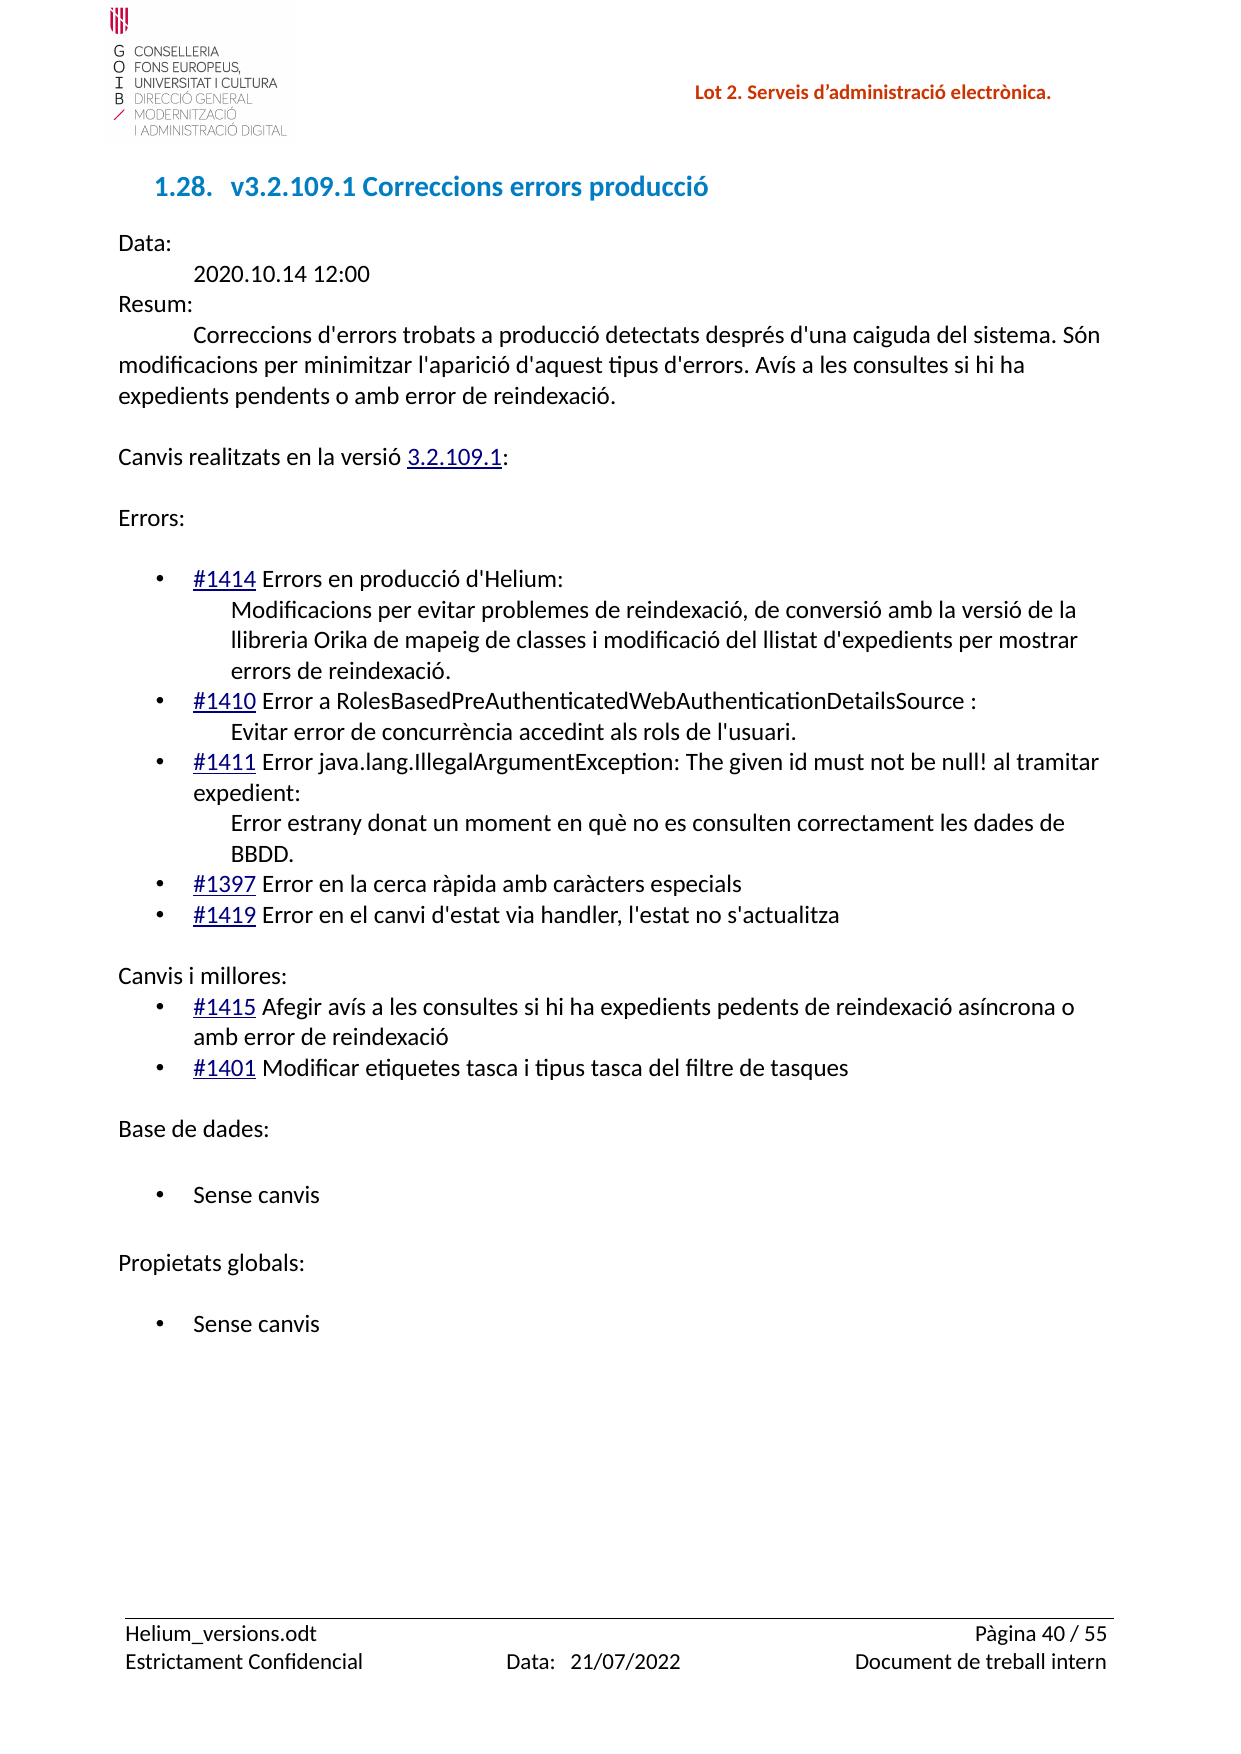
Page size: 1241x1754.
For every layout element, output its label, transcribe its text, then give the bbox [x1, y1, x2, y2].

list #1410 Error a RolesBasedPreAuthenticatedWebAuthenticationDetailsSource : [156, 685, 1122, 716]
subtitle v3.2.109.1 Correccions errors producció [153, 168, 1122, 204]
text Errors: [118, 502, 1122, 533]
list #1419 Error en el canvi d'estat via handler, l'estat no s'actualitza [156, 899, 1122, 929]
list Error estrany donat un moment en què no es consulten correctament les dades de BBDD. [193, 807, 1122, 868]
list Modificacions per evitar problemes de reindexació, de conversió amb la versió de la llibreria Orika de mapeig de classes i modificació del llistat d'expedients per mostrar errors de reindexació. [193, 594, 1122, 685]
text Canvis realitzats en la versió 3.2.109.1: [118, 441, 1122, 472]
list #1414 Errors en producció d'Helium: [156, 563, 1122, 594]
list #1415 Afegir avís a les consultes si hi ha expedients pedents de reindexació asíncrona o amb error de reindexació [156, 991, 1122, 1052]
text Correccions d'errors trobats a producció detectats després d'una caiguda del sistema. Són modificacions per minimitzar l'aparició d'aquest tipus d'errors. Avís a les consultes si hi ha expedients pendents o amb error de reindexació. [118, 319, 1122, 411]
list #1411 Error java.lang.IllegalArgumentException: The given id must not be null! al tramitar expedient: [156, 746, 1122, 807]
text Base de dades: [118, 1113, 1122, 1143]
list Sense canvis [156, 1180, 1122, 1210]
list #1397 Error en la cerca ràpida amb caràcters especials [156, 868, 1122, 899]
list Evitar error de concurrència accedint als rols de l'usuari. [193, 716, 1122, 746]
text 2020.10.14 12:00 [118, 258, 1122, 289]
text Canvis i millores: [118, 960, 1122, 991]
text Resum: [118, 289, 1122, 319]
picture [100, 0, 297, 144]
text Data: [118, 228, 1122, 258]
list #1401 Modificar etiquetes tasca i tipus tasca del filtre de tasques [156, 1052, 1122, 1082]
text Propietats globals: [118, 1247, 1122, 1277]
list Sense canvis [156, 1308, 1122, 1338]
